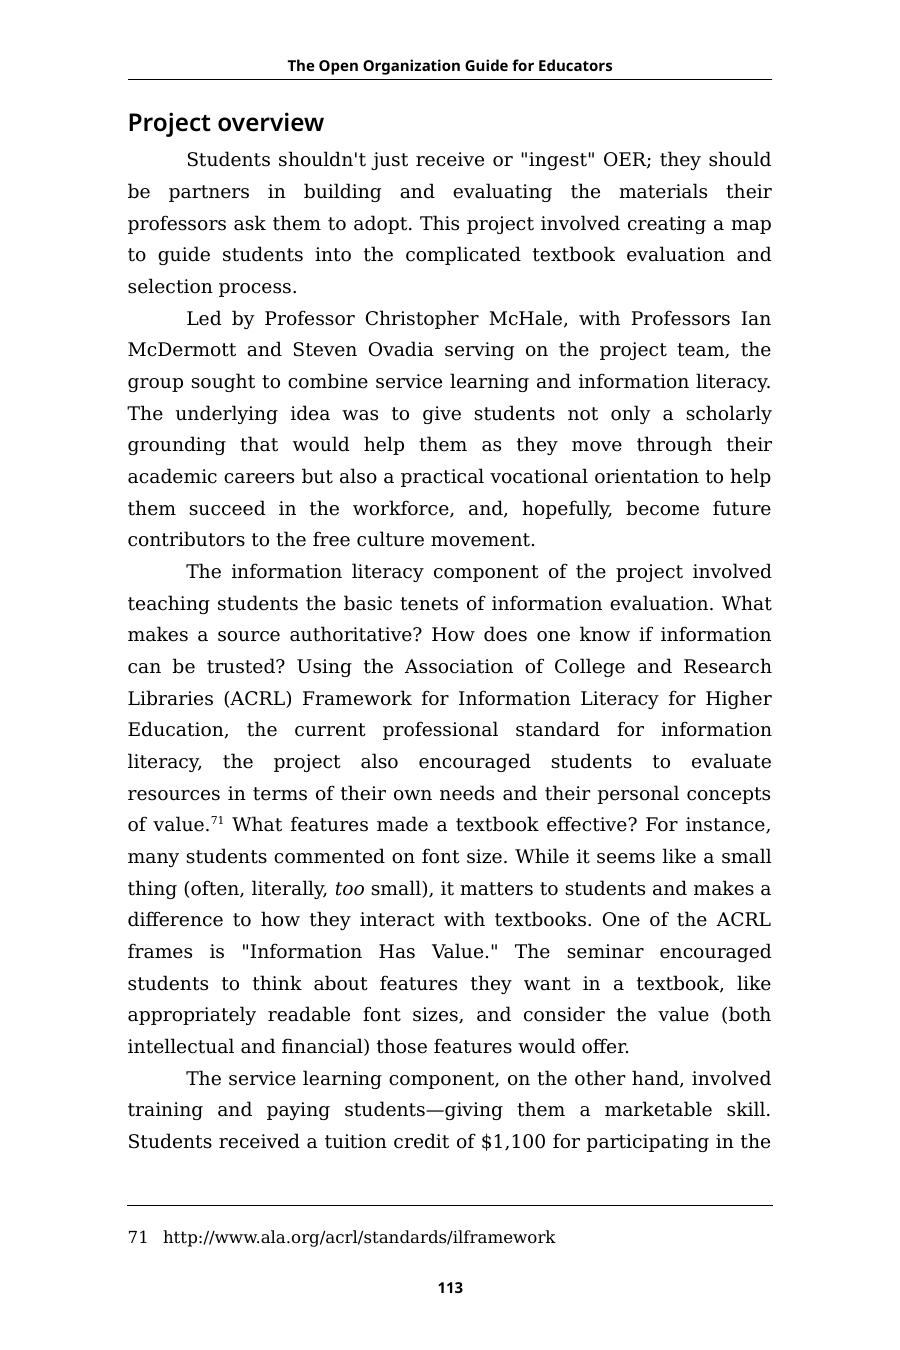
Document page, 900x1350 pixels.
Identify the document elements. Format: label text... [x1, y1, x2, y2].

text Led by Professor Christopher McHale, with Professors Ian McDermott and Steven Ovadia serving on the project team, the group sought to combine service learning and information literacy. The underlying idea was to give students not only a scholarly grounding that would help them as they move through their academic careers but also a practical vocational orientation to help them succeed in the workforce, and, hopefully, become future contributors to the free culture movement. [127, 308, 772, 551]
text Students shouldn't just receive or "ingest" OER; they should be partners in building and evaluating the materials their professors ask them to adopt. This project involved creating a map to guide students into the complicated textbook evaluation and selection process. [127, 149, 772, 298]
text The information literacy component of the project involved teaching students the basic tenets of information evaluation. What makes a source authoritative? How does one know if information can be trusted? Using the Association of College and Research Libraries (ACRL) Framework for Information Literacy for Higher Education, the current professional standard for information literacy, the project also encouraged students to evaluate resources in terms of their own needs and their personal concepts of value. What features made a textbook effective? For instance, many students commented on font size. While it seems like a small thing (often, literally, too small), it matters to students and makes a difference to how they interact with textbooks. One of the ACRL frames is "Information Has Value." The seminar encouraged students to think about features they want in a textbook, like appropriately readable font sizes, and consider the value (both intellectual and financial) those features would offer. [127, 561, 772, 1058]
text The service learning component, on the other hand, involved training and paying students—giving them a marketable skill. Students received a tuition credit of $1,100 for participating in the [127, 1068, 772, 1153]
text http://www.ala.org/acrl/standards/ilframework [127, 1228, 772, 1247]
subtitle Project overview [127, 109, 772, 137]
